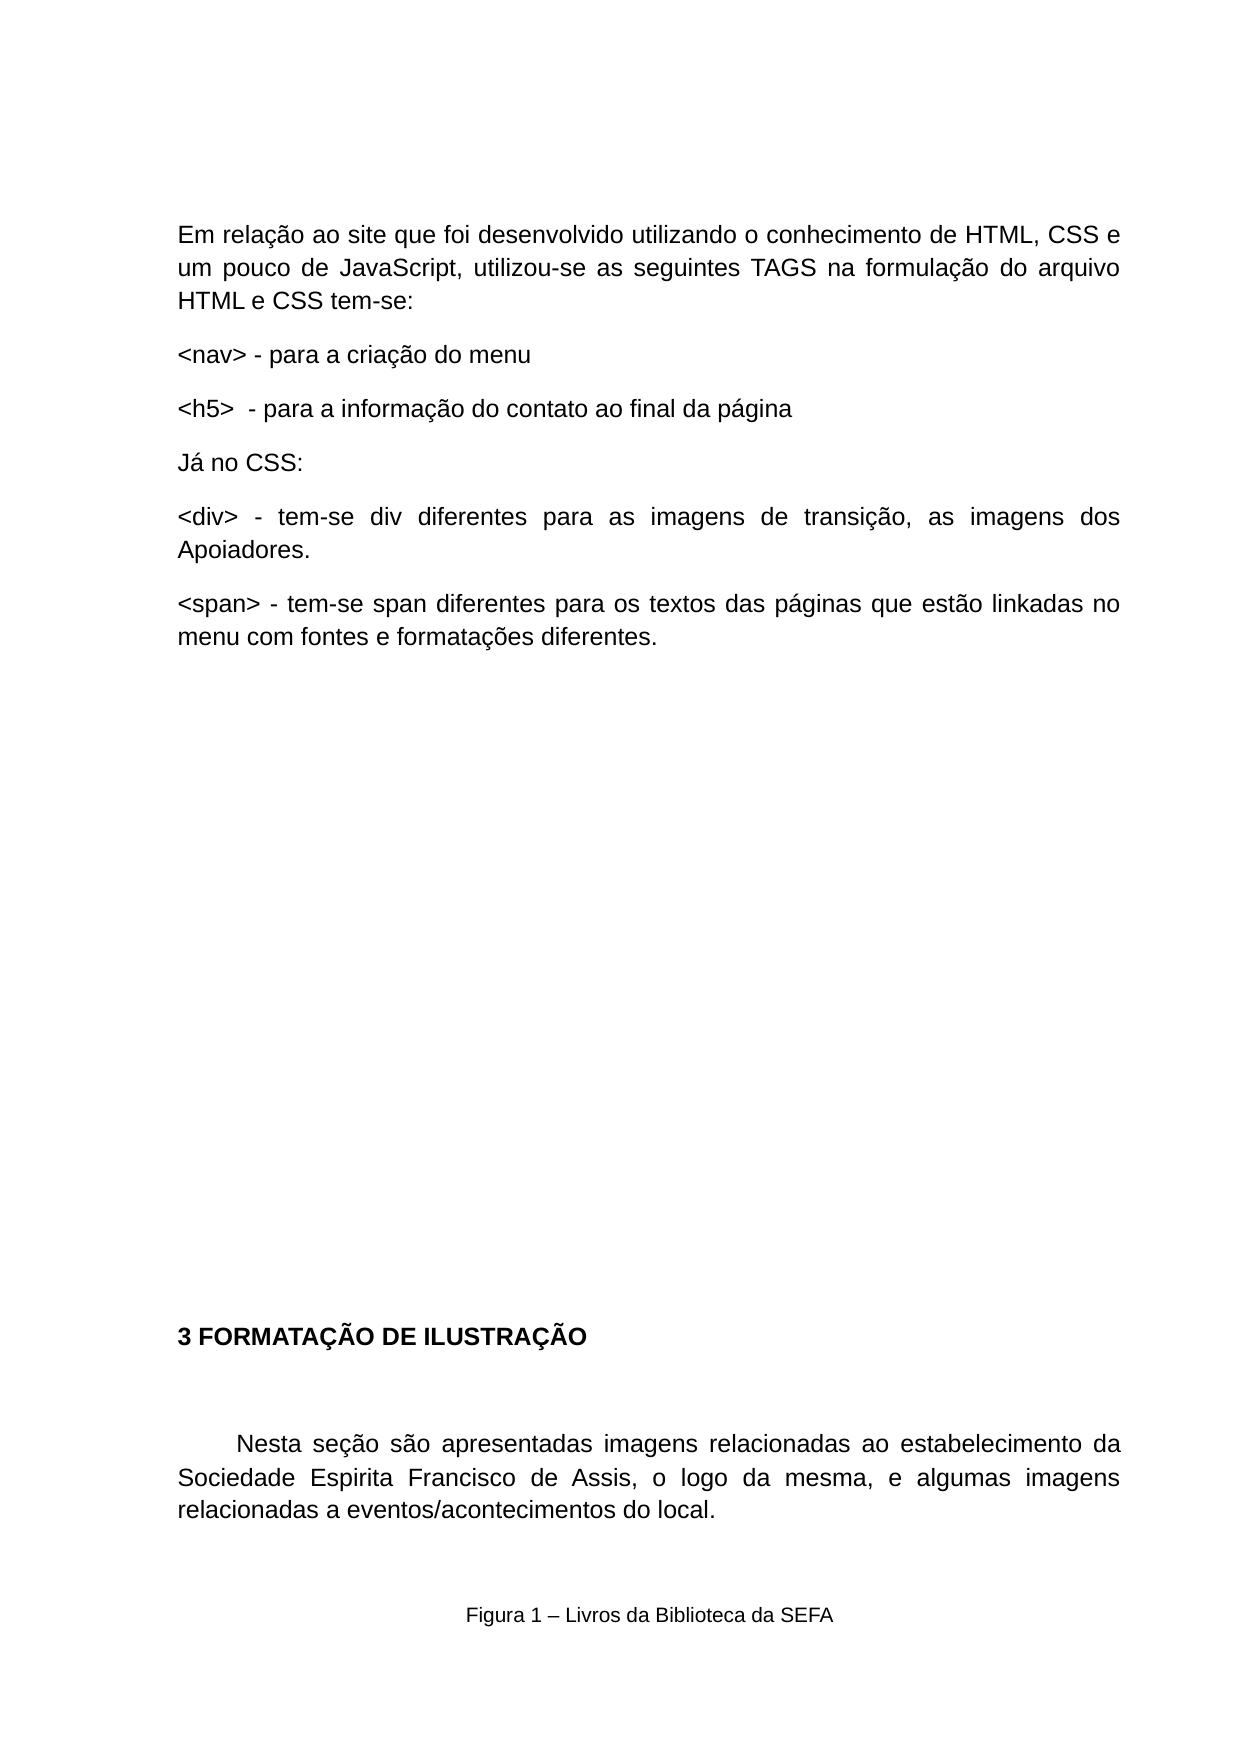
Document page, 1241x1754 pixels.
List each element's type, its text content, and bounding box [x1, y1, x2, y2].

text <h5> - para a informação do contato ao final da página [177, 394, 1122, 423]
text Já no CSS: [177, 448, 1122, 477]
text Nesta seção são apresentadas imagens relacionadas ao estabelecimento da Sociedade Espirita Francisco de Assis, o logo da mesma, e algumas imagens relacionadas a eventos/acontecimentos do local. [177, 1429, 1122, 1524]
text Em relação ao site que foi desenvolvido utilizando o conhecimento de HTML, CSS e um pouco de JavaScript, utilizou-se as seguintes TAGS na formulação do arquivo HTML e CSS tem-se: [177, 220, 1122, 315]
text Figura 1 – Livros da Biblioteca da SEFA [177, 1602, 1122, 1626]
text 3 FORMATAÇÃO DE ILUSTRAÇÃO [177, 1322, 1122, 1351]
text <span> - tem-se span diferentes para os textos das páginas que estão linkadas no menu com fontes e formatações diferentes. [177, 589, 1122, 650]
text <nav> - para a criação do menu [177, 340, 1122, 369]
text <div> - tem-se div diferentes para as imagens de transição, as imagens dos Apoiadores. [177, 502, 1122, 563]
